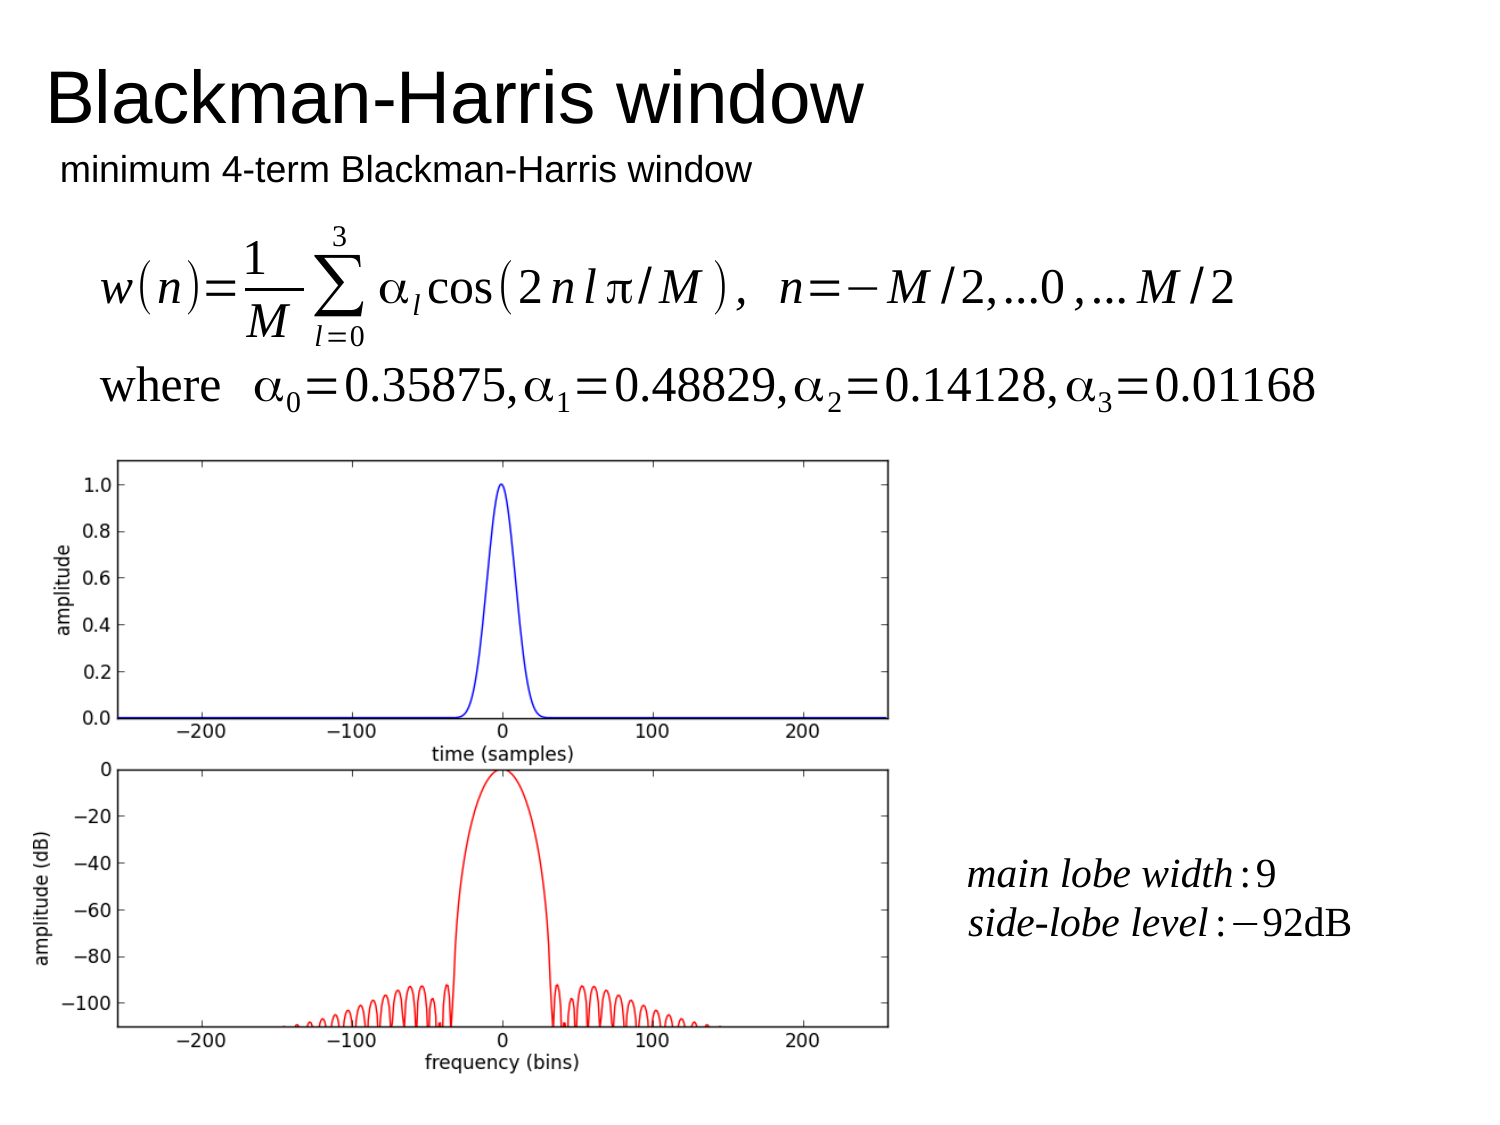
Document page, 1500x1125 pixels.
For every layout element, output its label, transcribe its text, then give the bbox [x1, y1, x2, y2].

chart [91, 218, 1321, 419]
picture [33, 434, 916, 1081]
text_box minimum 4-term Blackman-Harris window [45, 141, 769, 199]
chart [960, 850, 1359, 946]
title Blackman-Harris window [45, 29, 1395, 166]
